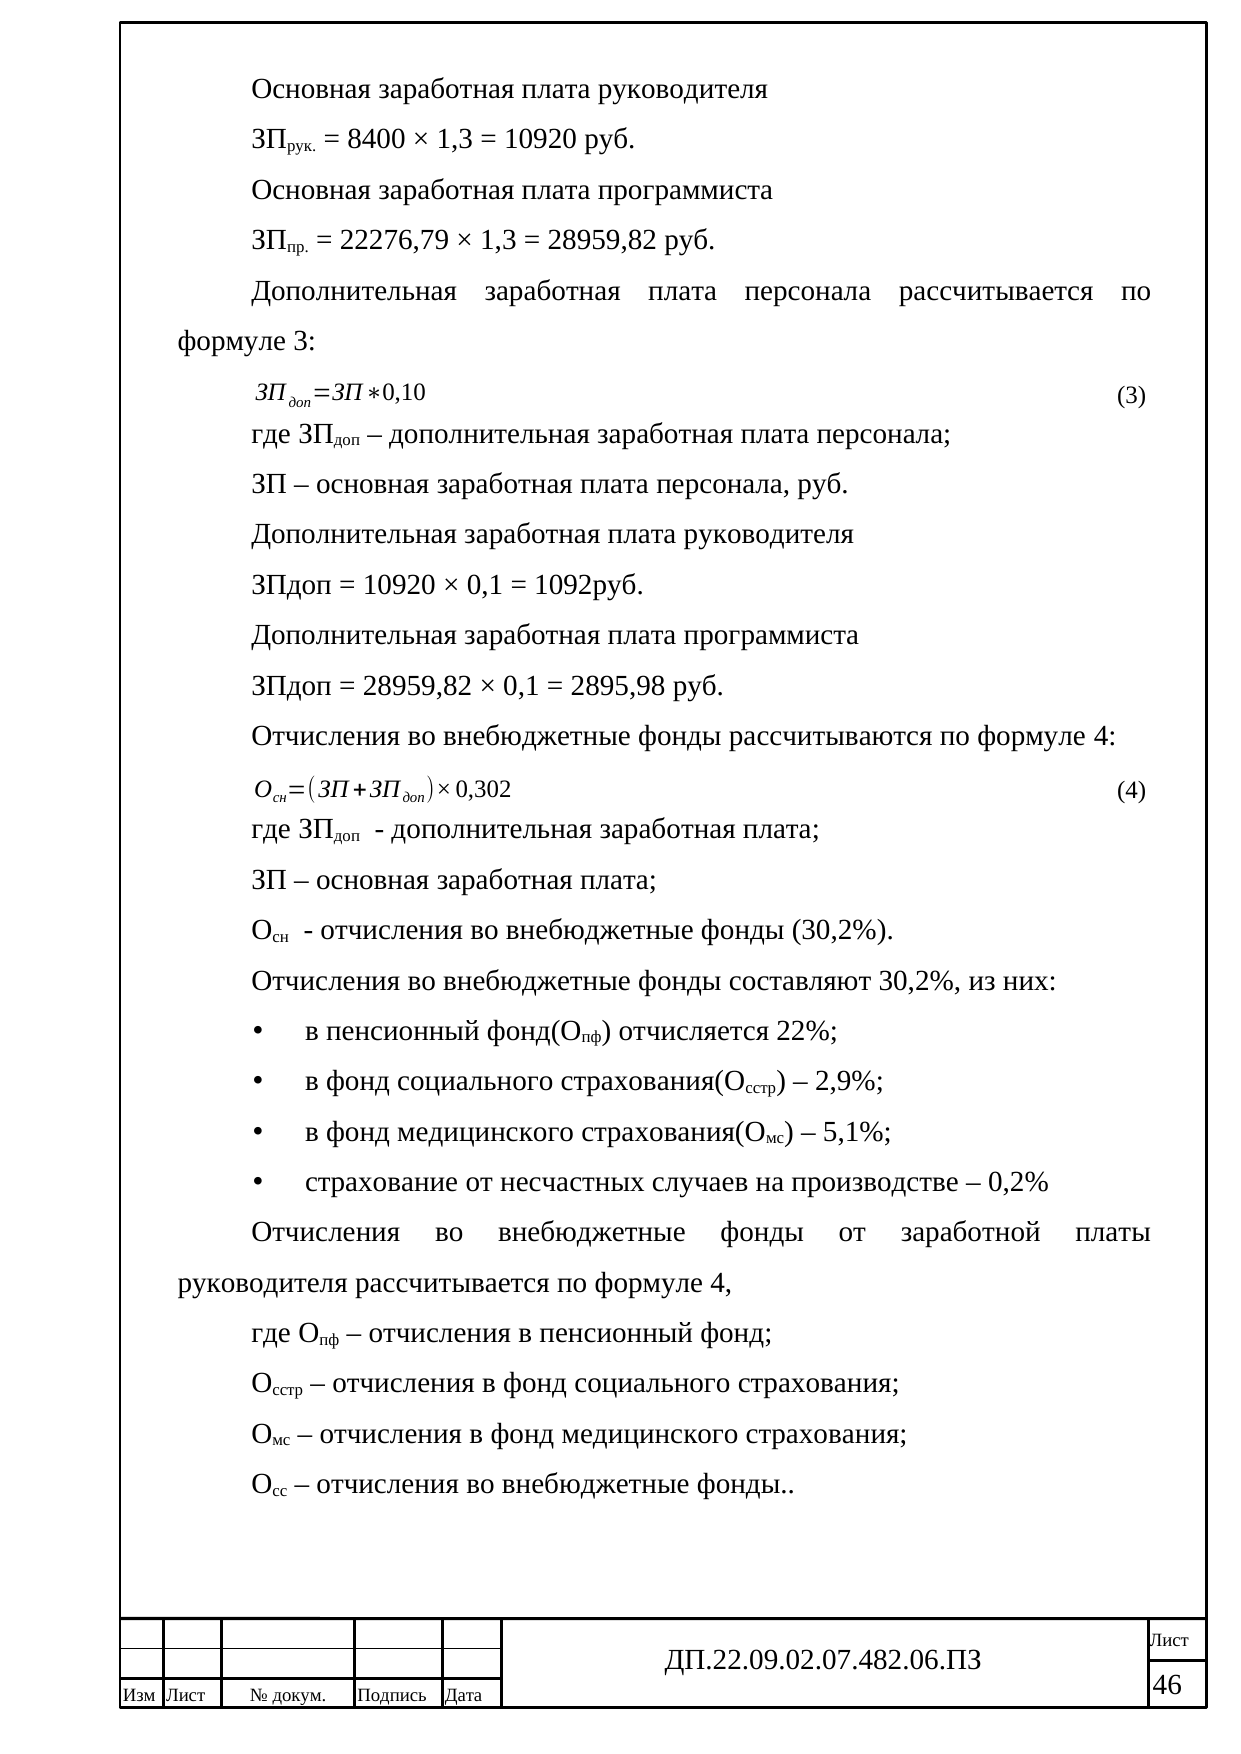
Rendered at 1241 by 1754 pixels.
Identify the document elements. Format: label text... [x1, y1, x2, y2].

text Отчисления во внебюджетные фонды рассчитываются по формуле 4: [177, 718, 1152, 751]
text ЗПпр. = 22276,79 × 1,3 = 28959,82 руб. [177, 222, 1152, 256]
list в пенсионный фонд(Опф) отчисляется 22%; [177, 1013, 1152, 1047]
table_header [177, 373, 1043, 416]
text Основная заработная плата программиста [177, 172, 1152, 206]
text где Опф – отчисления в пенсионный фонд; [177, 1315, 1152, 1349]
text Осн - отчисления во внебюджетные фонды (30,2%). [177, 912, 1152, 946]
text ЗП – основная заработная плата; [177, 862, 1152, 896]
table_header (3) [1043, 373, 1152, 416]
text Дополнительная заработная плата программиста [177, 617, 1152, 651]
list страхование от несчастных случаев на производстве – 0,2% [177, 1164, 1152, 1198]
text Отчисления во внебюджетные фонды от заработной платы руководителя рассчитывается по формуле 4, [177, 1214, 1152, 1298]
text где ЗПдоп – дополнительная заработная плата персонала; [177, 416, 1152, 449]
text Осстр – отчисления в фонд социального страхования; [177, 1366, 1152, 1399]
text Омс – отчисления в фонд медицинского страхования; [177, 1416, 1152, 1449]
text Дополнительная заработная плата руководителя [177, 517, 1152, 550]
text где ЗПдоп - дополнительная заработная плата; [177, 812, 1152, 845]
text ЗПдоп = 28959,82 × 0,1 = 2895,98 руб. [177, 668, 1152, 701]
table_header [177, 768, 1043, 812]
text ЗП – основная заработная плата персонала, руб. [177, 466, 1152, 500]
list в фонд медицинского страхования(Омс) – 5,1%; [177, 1114, 1152, 1147]
text ЗПрук. = 8400 × 1,3 = 10920 руб. [177, 122, 1152, 155]
text Основная заработная плата руководителя [177, 71, 1152, 105]
list в фонд социального страхования(Осстр) – 2,9%; [177, 1063, 1152, 1097]
table_header (4) [1043, 768, 1152, 812]
text Осс – отчисления во внебюджетные фонды.. [177, 1466, 1152, 1500]
text Дополнительная заработная плата персонала рассчитывается по формуле 3: [177, 273, 1152, 356]
text ЗПдоп = 10920 × 0,1 = 1092руб. [177, 567, 1152, 601]
text Отчисления во внебюджетные фонды составляют 30,2%, из них: [177, 963, 1152, 996]
